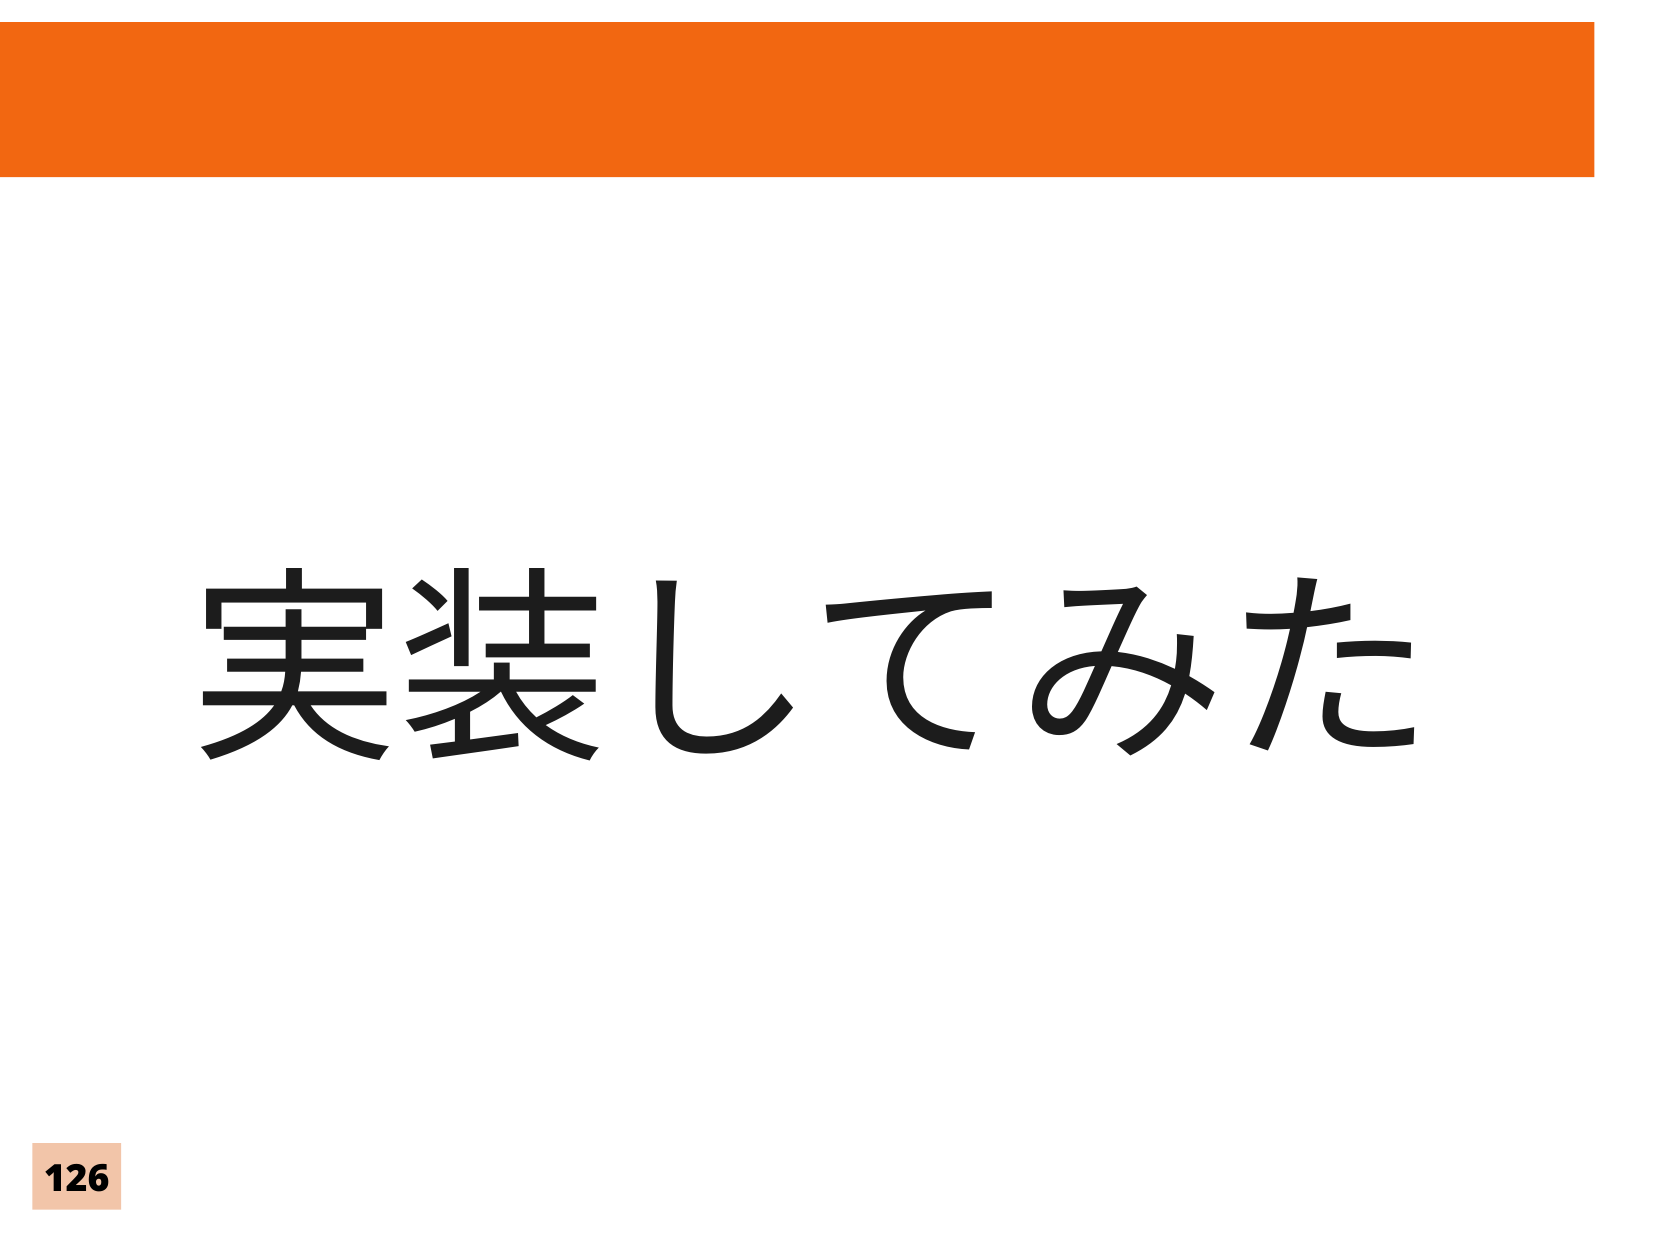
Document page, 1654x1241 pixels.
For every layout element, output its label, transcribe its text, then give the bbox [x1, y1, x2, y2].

list 実装してみた [59, 201, 1565, 1105]
